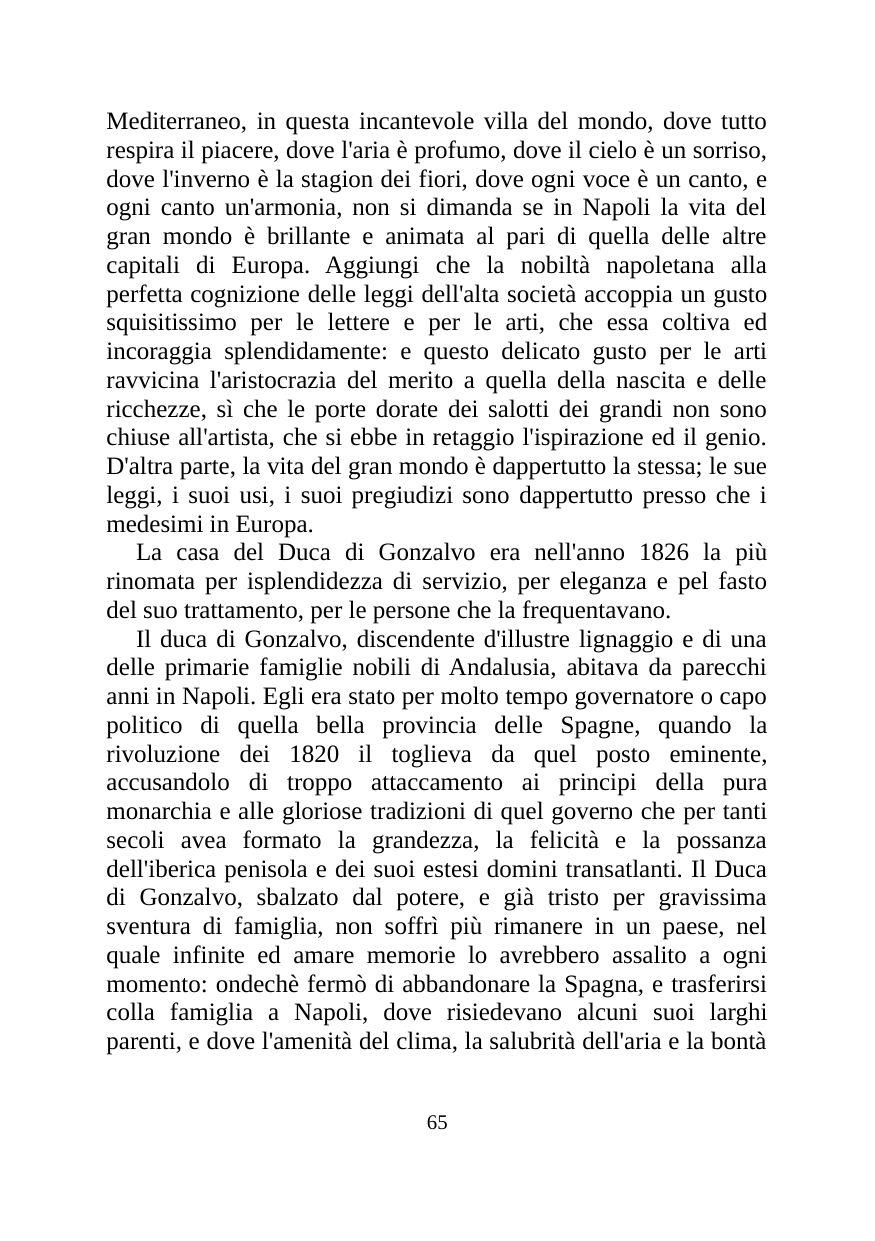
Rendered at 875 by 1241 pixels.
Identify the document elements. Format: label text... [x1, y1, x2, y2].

text Mediterraneo, in questa incantevole villa del mondo, dove tutto respira il piacere, dove l'aria è profumo, dove il cielo è un sorriso, dove l'inverno è la stagion dei fiori, dove ogni voce è un canto, e ogni canto un'armonia, non si dimanda se in Napoli la vita del gran mondo è brillante e animata al pari di quella delle altre capitali di Europa. Aggiungi che la nobiltà napoletana alla perfetta cognizione delle leggi dell'alta società accoppia un gusto squisitissimo per le lettere e per le arti, che essa coltiva ed incoraggia splendidamente: e questo delicato gusto per le arti ravvicina l'aristocrazia del merito a quella della nascita e delle ricchezze, sì che le porte dorate dei salotti dei grandi non sono chiuse all'artista, che si ebbe in retaggio l'ispirazione ed il genio. D'altra parte, la vita del gran mondo è dappertutto la stessa; le sue leggi, i suoi usi, i suoi pregiudizi sono dappertutto presso che i medesimi in Europa. [106, 106, 768, 537]
text Il duca di Gonzalvo, discendente d'illustre lignaggio e di una delle primarie famiglie nobili di Andalusia, abitava da parecchi anni in Napoli. Egli era stato per molto tempo governatore o capo politico di quella bella provincia delle Spagne, quando la rivoluzione dei 1820 il toglieva da quel posto eminente, accusandolo di troppo attaccamento ai principi della pura monarchia e alle gloriose tradizioni di quel governo che per tanti secoli avea formato la grandezza, la felicità e la possanza dell'iberica penisola e dei suoi estesi domini transatlanti. Il Duca di Gonzalvo, sbalzato dal potere, e già tristo per gravissima sventura di famiglia, non soffrì più rimanere in un paese, nel quale infinite ed amare memorie lo avrebbero assalito a ogni momento: ondechè fermò di abbandonare la Spagna, e trasferirsi colla famiglia a Napoli, dove risiedevano alcuni suoi larghi parenti, e dove l'amenità del clima, la salubrità dell'aria e la bontà [106, 624, 768, 1055]
text La casa del Duca di Gonzalvo era nell'anno 1826 la più rinomata per isplendidezza di servizio, per eleganza e pel fasto del suo trattamento, per le persone che la frequentavano. [106, 537, 768, 624]
